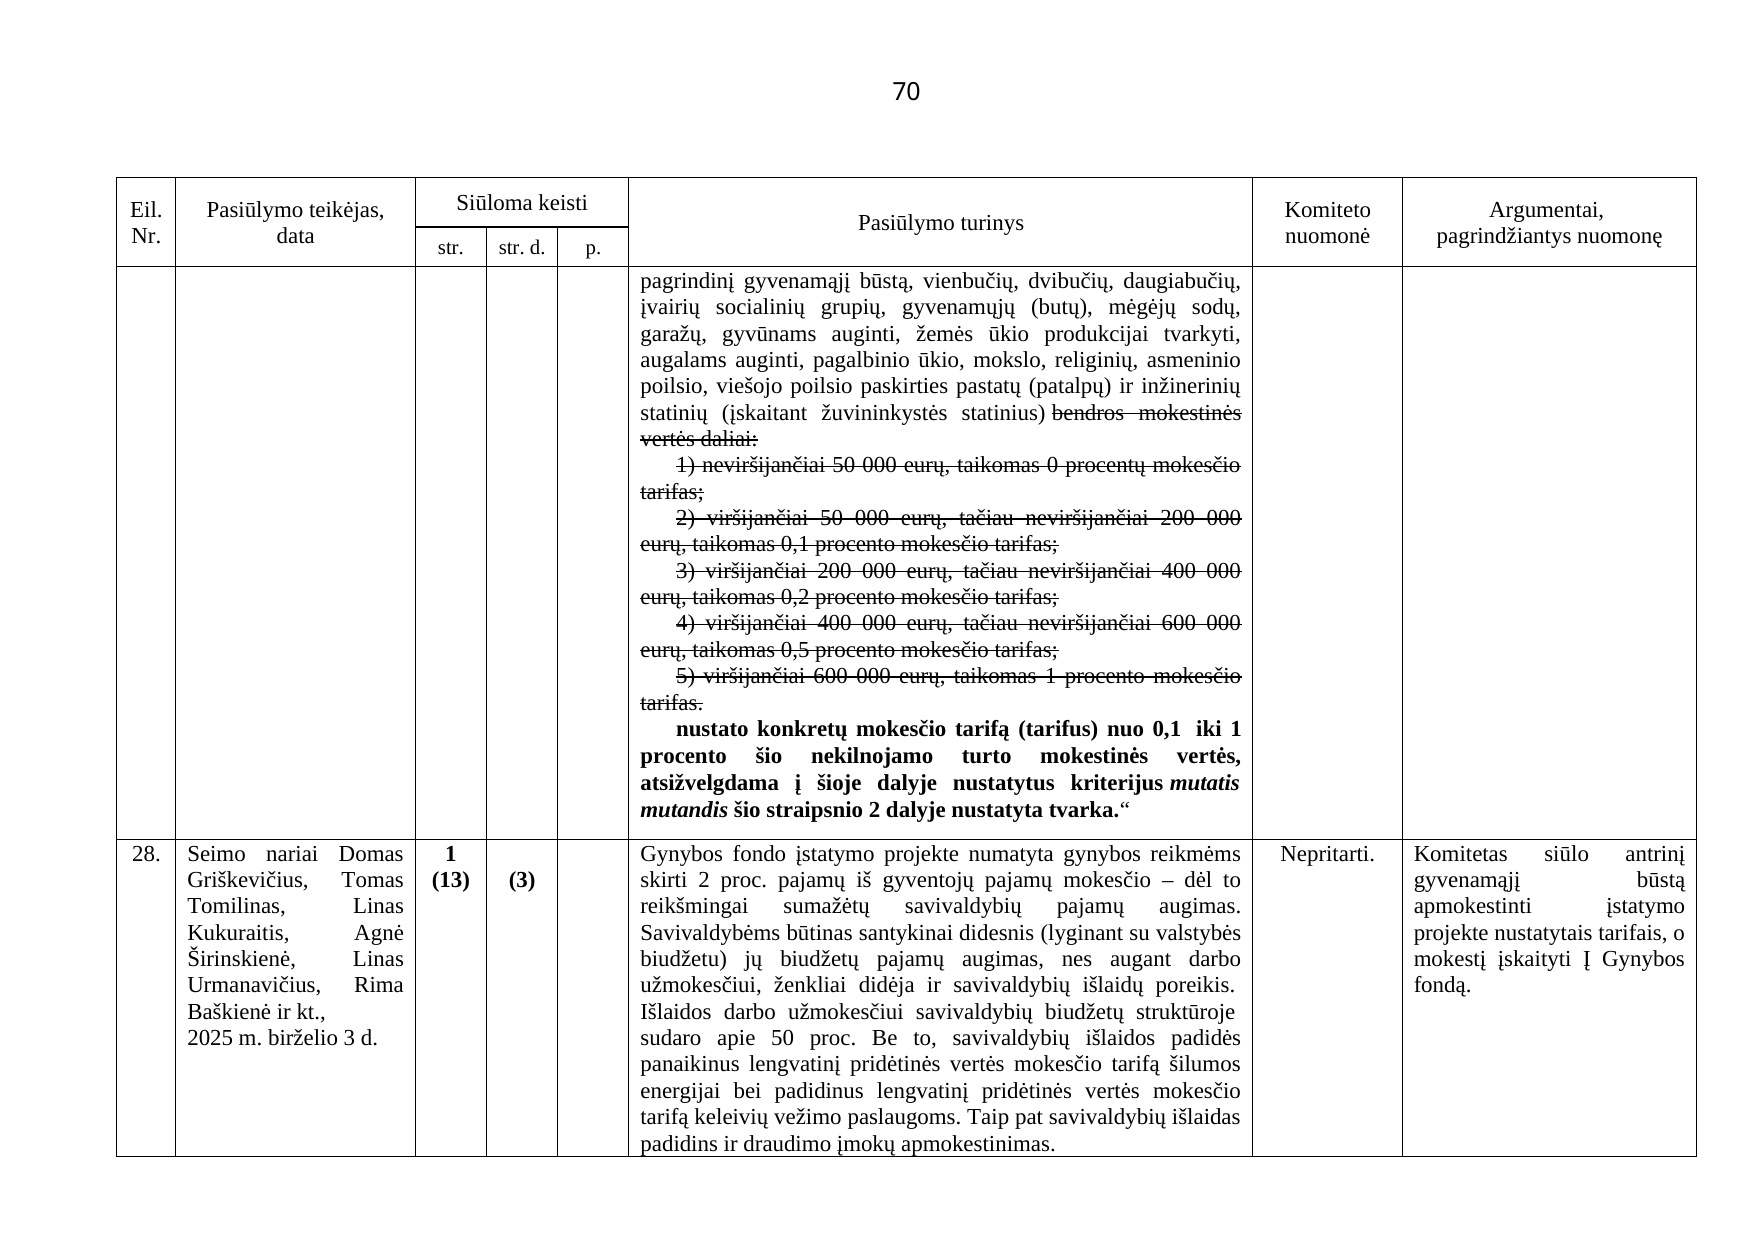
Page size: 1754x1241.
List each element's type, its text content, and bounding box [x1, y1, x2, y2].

table_cell Komitetas siūlo antrinį gyvenamąjį būstą apmokestinti įstatymo projekte nustatytais tarifais, o mokestį įskaityti Į Gynybos fondą. [1403, 840, 1696, 1156]
table_header Eil. Nr. [117, 178, 175, 266]
table_cell Nepritarti. [1253, 840, 1402, 1156]
table_cell str. d. [487, 228, 557, 266]
table_header Pasiūlymo teikėjas, data [176, 178, 415, 266]
table_header Siūloma keisti [416, 178, 628, 226]
table_header Argumentai, pagrindžiantys nuomonę [1403, 178, 1696, 266]
table_cell 28. [117, 840, 175, 1156]
table_cell p. [558, 228, 628, 266]
table_cell [558, 840, 628, 1156]
table_cell [1403, 267, 1696, 839]
table_cell [117, 267, 175, 839]
table_header Komiteto nuomonė [1253, 178, 1402, 266]
table_cell Gynybos fondo įstatymo projekte numatyta gynybos reikmėms skirti 2 proc. pajamų iš gyventojų pajamų mokesčio – dėl to reikšmingai sumažėtų savivaldybių pajamų augimas. Savivaldybėms būtinas santykinai didesnis (lyginant su valstybės biudžetu) jų biudžetų pajamų augimas, nes augant darbo užmokesčiui, ženkliai didėja ir savivaldybių išlaidų poreikis. Išlaidos darbo užmokesčiui savivaldybių biudžetų struktūroje sudaro apie 50 proc. Be to, savivaldybių išlaidos padidės panaikinus lengvatinį pridėtinės vertės mokesčio tarifą šilumos energijai bei padidinus lengvatinį pridėtinės vertės mokesčio tarifą keleivių vežimo paslaugoms. Taip pat savivaldybių išlaidas padidins ir draudimo įmokų apmokestinimas. [629, 840, 1252, 1156]
table_cell [416, 267, 486, 839]
table_cell [487, 267, 557, 839]
table_cell 1 (13) [416, 840, 486, 1156]
table_cell (3) [487, 840, 557, 1156]
table_cell pagrindinį gyvenamąjį būstą, vienbučių, dvibučių, daugiabučių, įvairių socialinių grupių, gyvenamųjų (butų), mėgėjų sodų, garažų, gyvūnams auginti, žemės ūkio produkcijai tvarkyti, augalams auginti, pagalbinio ūkio, mokslo, religinių, asmeninio poilsio, viešojo poilsio paskirties pastatų (patalpų) ir inžinerinių statinių (įskaitant žuvininkystės statinius) bendros mokestinės vertės daliai: 1) neviršijančiai 50 000 eurų, taikomas 0 procentų mokesčio tarifas; 2) viršijančiai 50 000 eurų, tačiau neviršijančiai 200 000 eurų, taikomas 0,1 procento mokesčio tarifas; 3) viršijančiai 200 000 eurų, tačiau neviršijančiai 400 000 eurų, taikomas 0,2 procento mokesčio tarifas; 4) viršijančiai 400 000 eurų, tačiau neviršijančiai 600 000 eurų, taikomas 0,5 procento mokesčio tarifas; 5) viršijančiai 600 000 eurų, taikomas 1 procento mokesčio tarifas. nustato konkretų mokesčio tarifą (tarifus) nuo 0,1 iki 1 procento šio nekilnojamo turto mokestinės vertės, atsižvelgdama į šioje dalyje nustatytus kriterijus mutatis mutandis šio straipsnio 2 dalyje nustatyta tvarka.“ [629, 267, 1252, 839]
table_cell Seimo nariai Domas Griškevičius, Tomas Tomilinas, Linas Kukuraitis, Agnė Širinskienė, Linas Urmanavičius, Rima Baškienė ir kt., 2025 m. birželio 3 d. [176, 840, 415, 1156]
table_cell [176, 267, 415, 839]
table_cell str. [416, 228, 486, 266]
table_header Pasiūlymo turinys [629, 178, 1252, 266]
table_cell [558, 267, 628, 839]
table_cell [1253, 267, 1402, 839]
